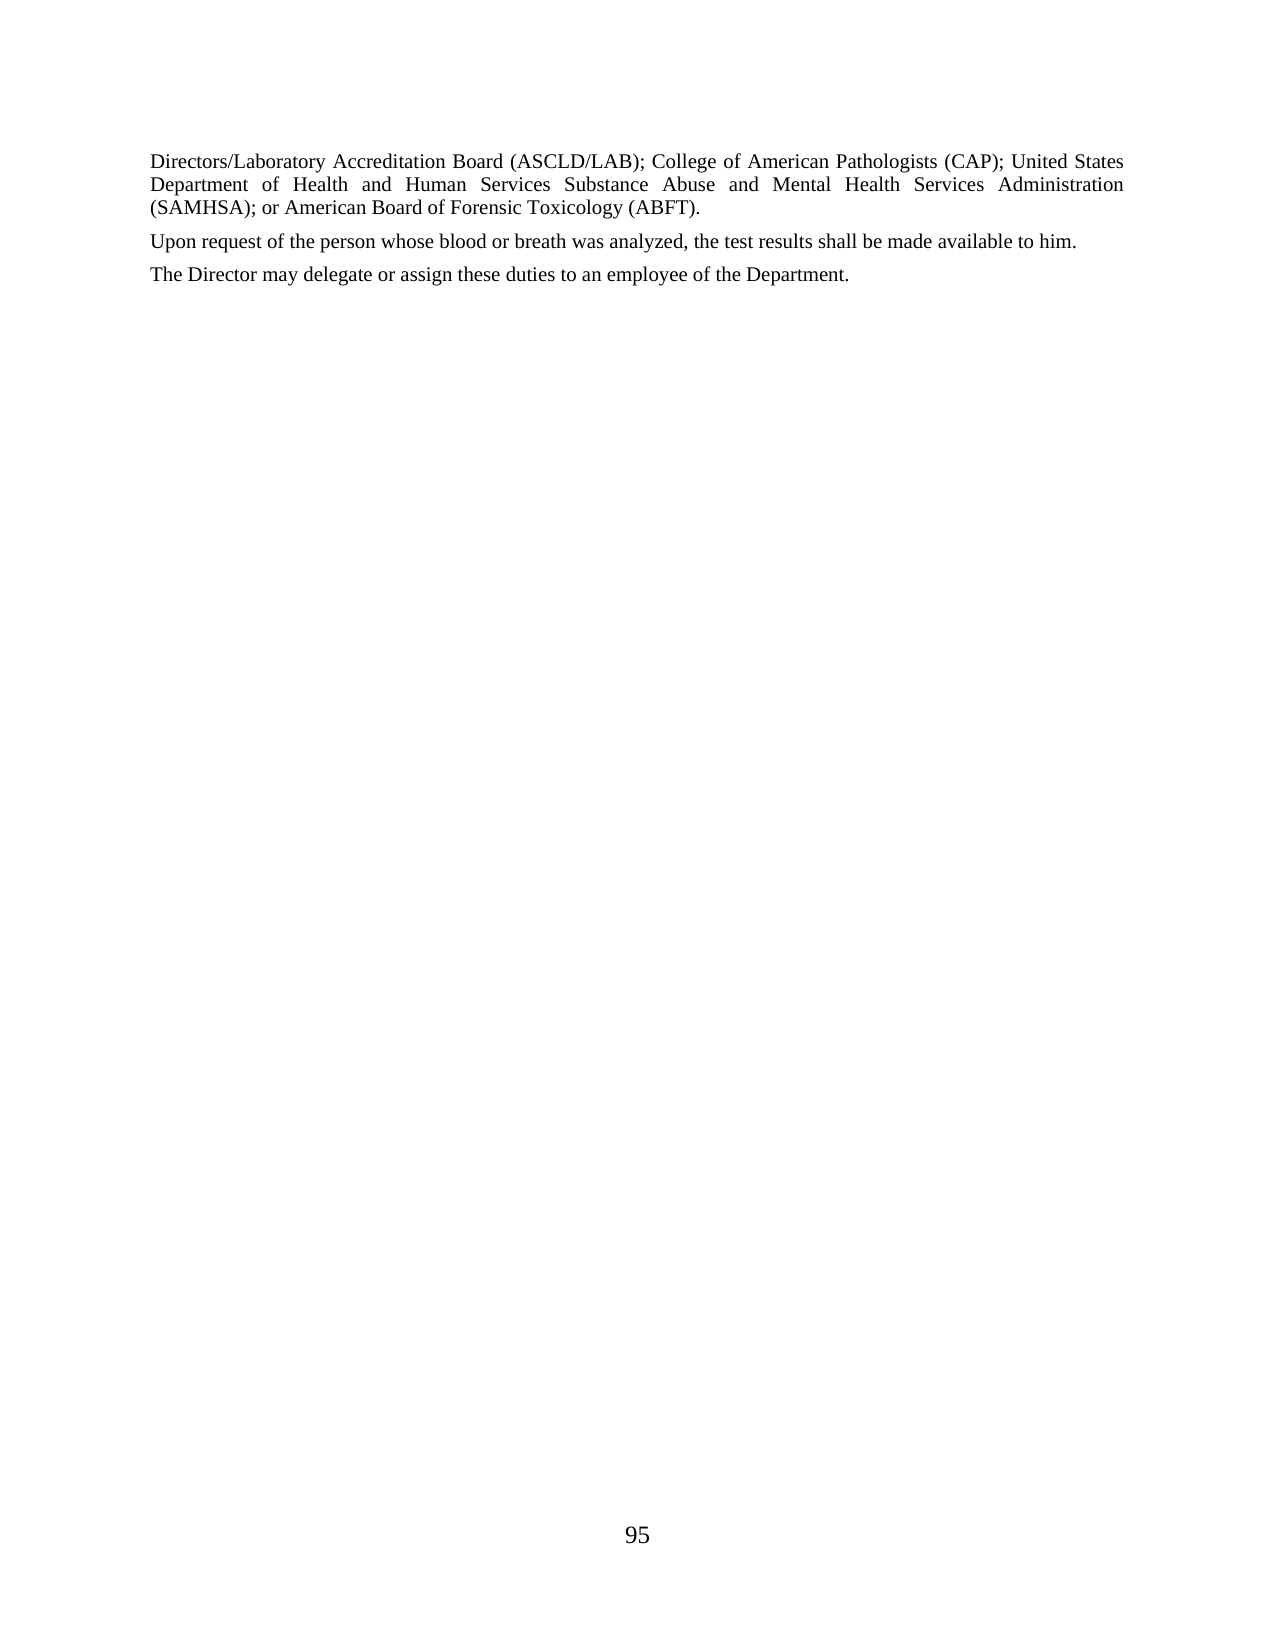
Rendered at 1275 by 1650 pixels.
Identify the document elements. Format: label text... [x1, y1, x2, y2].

text Directors/Laboratory Accreditation Board (ASCLD/LAB); College of American Pathologists (CAP); United States Department of Health and Human Services Substance Abuse and Mental Health Services Administration (SAMHSA); or American Board of Forensic Toxicology (ABFT). [150, 150, 1125, 219]
text Upon request of the person whose blood or breath was analyzed, the test results shall be made available to him. [150, 230, 1125, 253]
text The Director may delegate or assign these duties to an employee of the Department. [150, 263, 1125, 286]
